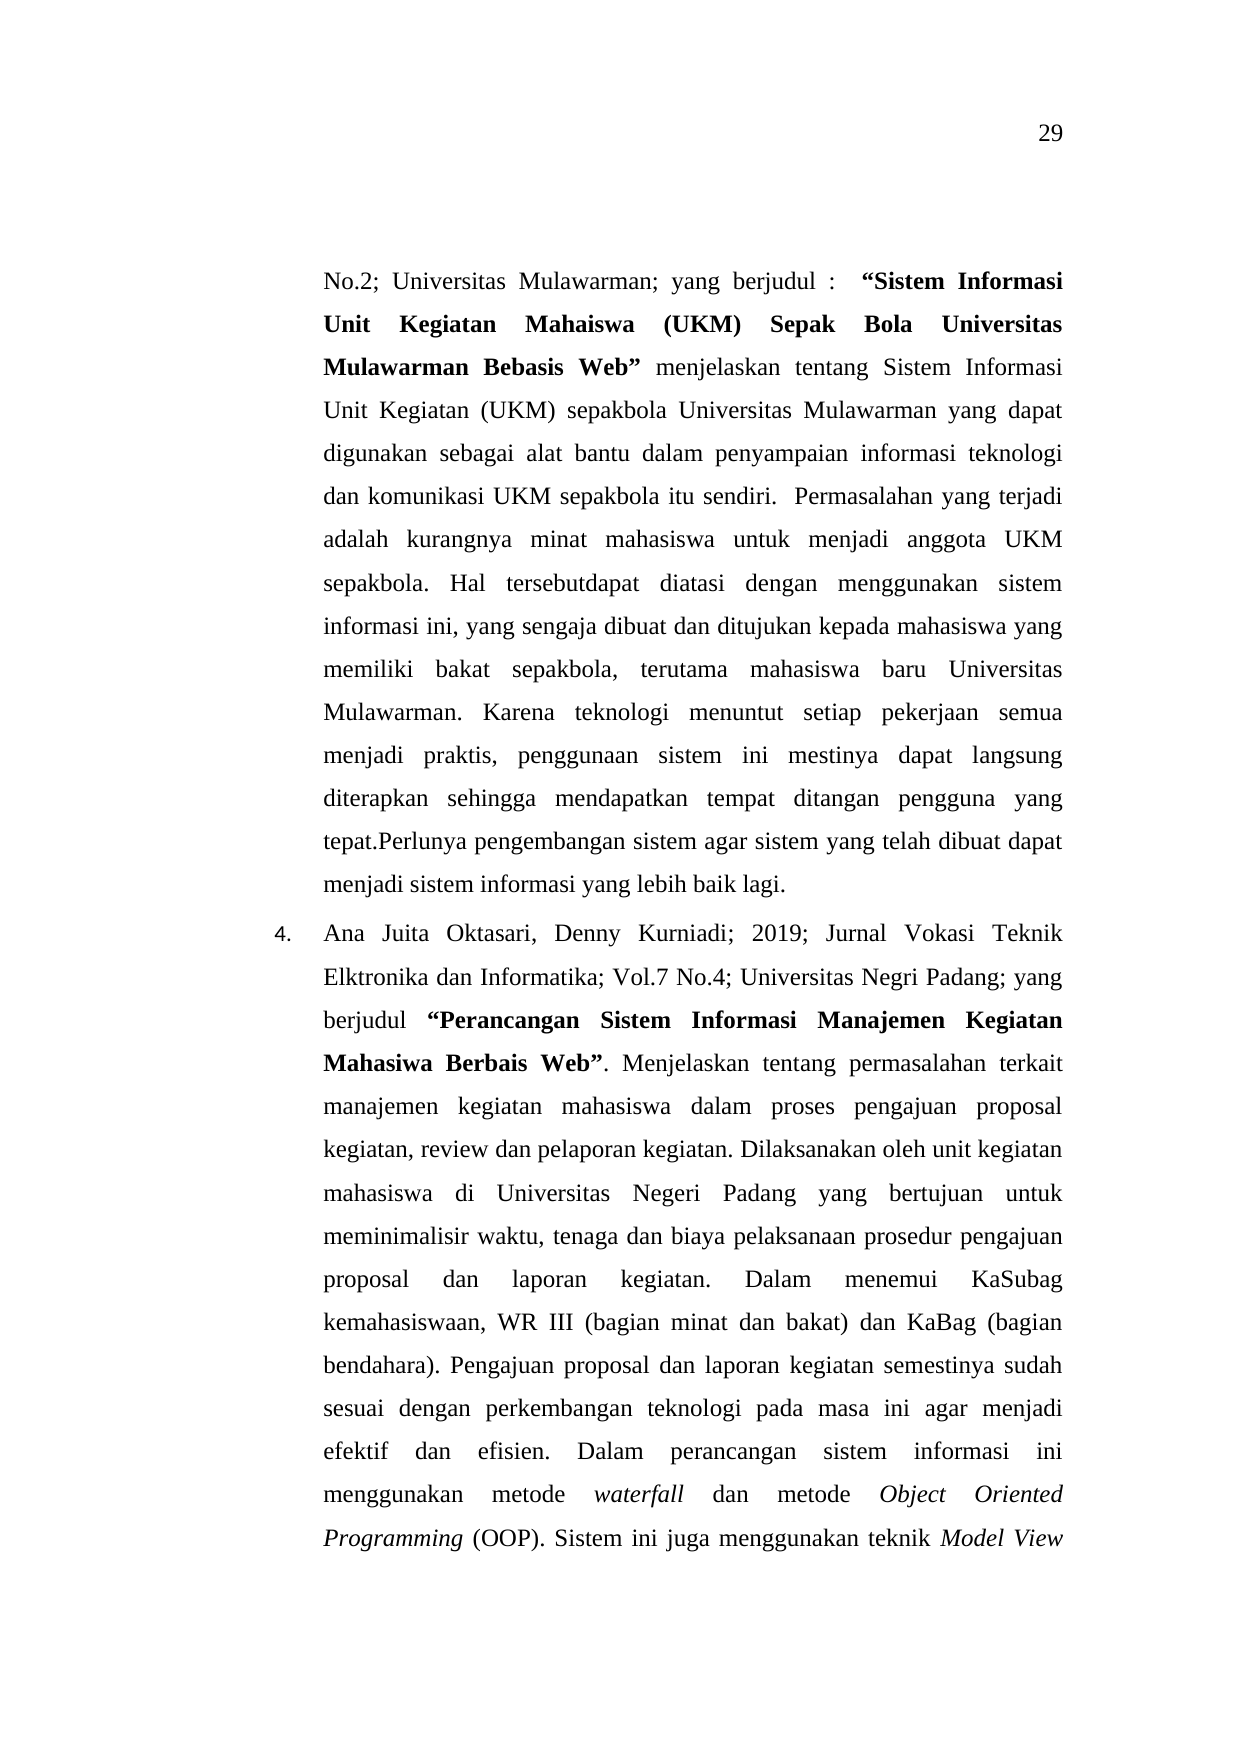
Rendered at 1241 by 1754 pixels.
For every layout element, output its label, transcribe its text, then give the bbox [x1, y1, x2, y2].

list No.2; Universitas Mulawarman; yang berjudul : “Sistem Informasi Unit Kegiatan Mahaiswa (UKM) Sepak Bola Universitas Mulawarman Bebasis Web” menjelaskan tentang Sistem Informasi Unit Kegiatan (UKM) sepakbola Universitas Mulawarman yang dapat digunakan sebagai alat bantu dalam penyampaian informasi teknologi dan komunikasi UKM sepakbola itu sendiri. Permasalahan yang terjadi adalah kurangnya minat mahasiswa untuk menjadi anggota UKM sepakbola. Hal tersebutdapat diatasi dengan menggunakan sistem informasi ini, yang sengaja dibuat dan ditujukan kepada mahasiswa yang memiliki bakat sepakbola, terutama mahasiswa baru Universitas Mulawarman. Karena teknologi menuntut setiap pekerjaan semua menjadi praktis, penggunaan sistem ini mestinya dapat langsung diterapkan sehingga mendapatkan tempat ditangan pengguna yang tepat.Perlunya pengembangan sistem agar sistem yang telah dibuat dapat menjadi sistem informasi yang lebih baik lagi. [274, 266, 1063, 898]
list Ana Juita Oktasari, Denny Kurniadi; 2019; Jurnal Vokasi Teknik Elktronika dan Informatika; Vol.7 No.4; Universitas Negri Padang; yang berjudul “Perancangan Sistem Informasi Manajemen Kegiatan Mahasiwa Berbais Web”. Menjelaskan tentang permasalahan terkait manajemen kegiatan mahasiswa dalam proses pengajuan proposal kegiatan, review dan pelaporan kegiatan. Dilaksanakan oleh unit kegiatan mahasiswa di Universitas Negeri Padang yang bertujuan untuk meminimalisir waktu, tenaga dan biaya pelaksanaan prosedur pengajuan proposal dan laporan kegiatan. Dalam menemui KaSubag kemahasiswaan, WR III (bagian minat dan bakat) dan KaBag (bagian bendahara). Pengajuan proposal dan laporan kegiatan semestinya sudah sesuai dengan perkembangan teknologi pada masa ini agar menjadi efektif dan efisien. Dalam perancangan sistem informasi ini menggunakan metode waterfall dan metode Object Oriented Programming (OOP). Sistem ini juga menggunakan teknik Model View [274, 918, 1063, 1551]
